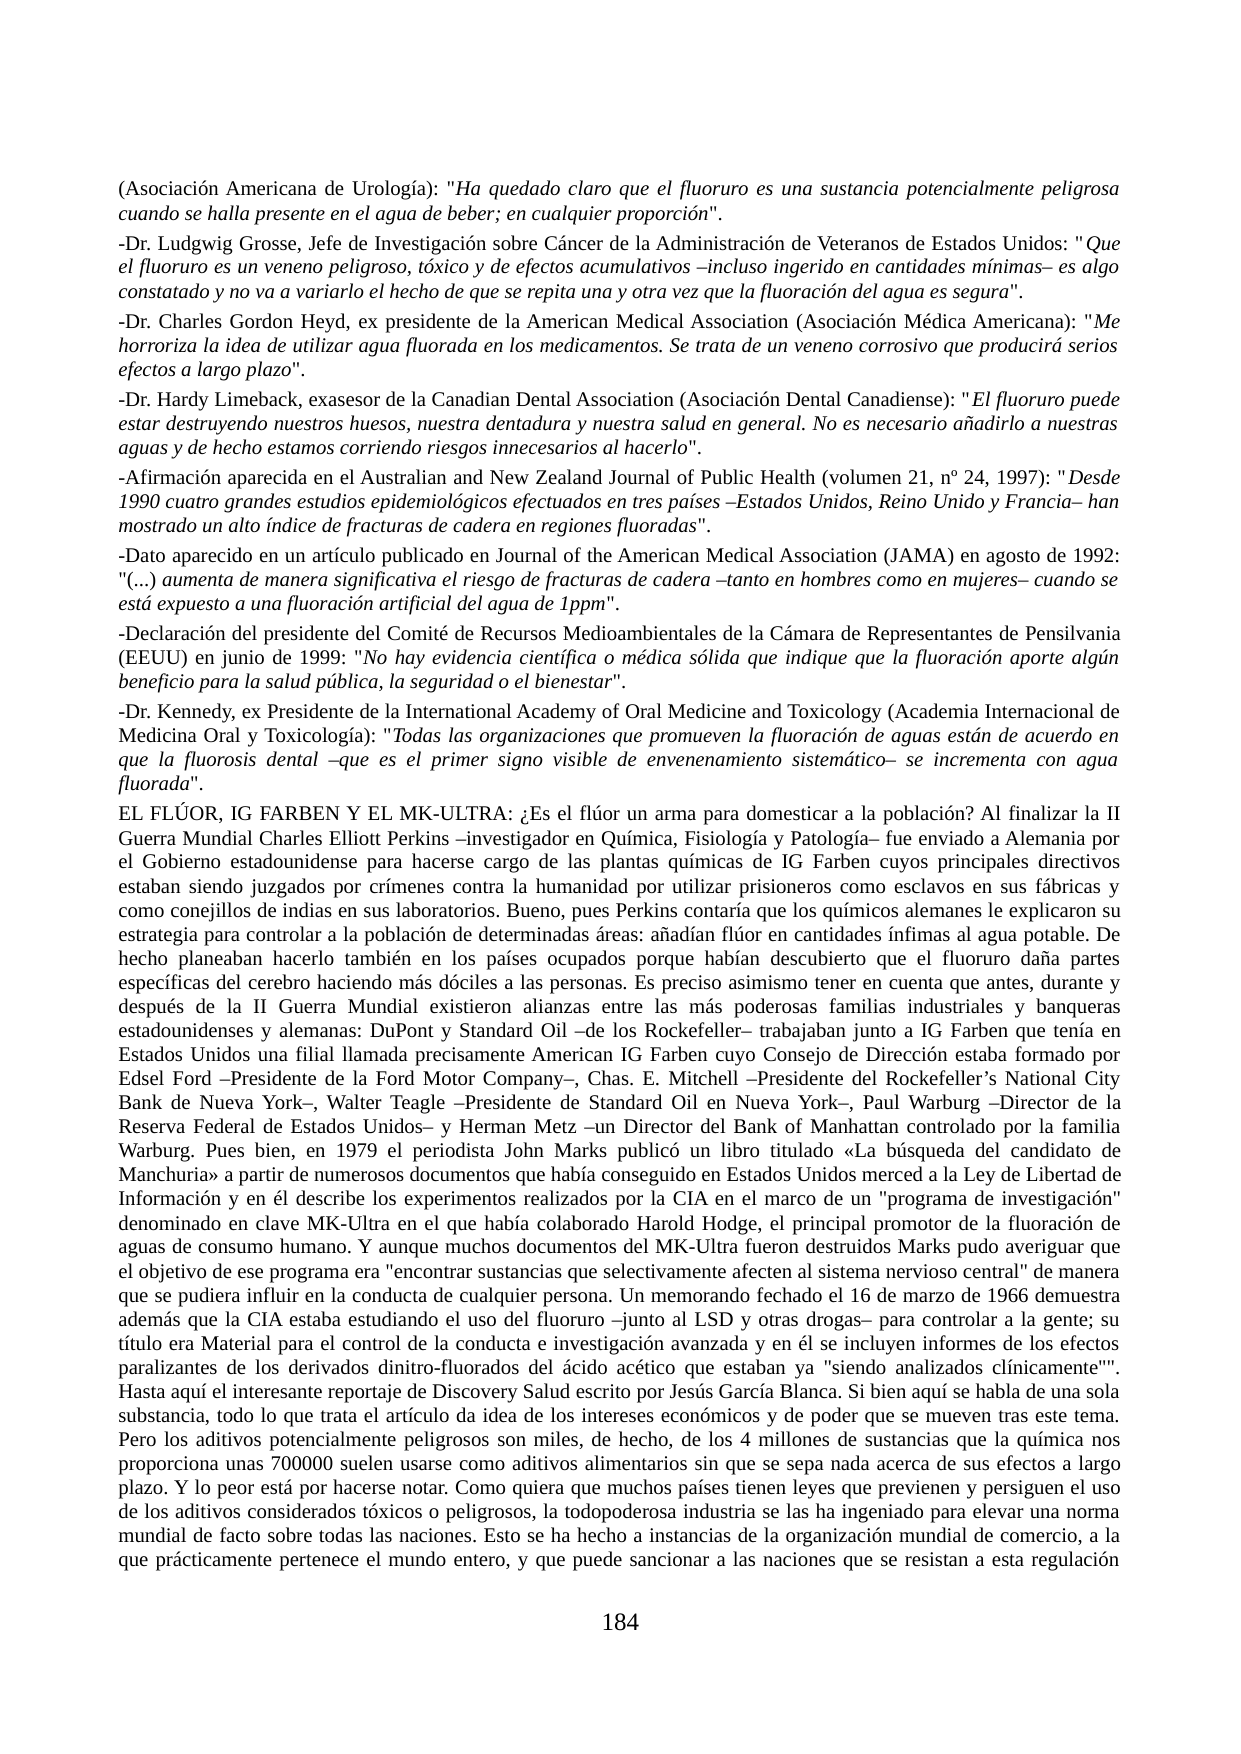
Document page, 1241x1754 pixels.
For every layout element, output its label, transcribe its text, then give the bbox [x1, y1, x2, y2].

text -Dato aparecido en un artículo publicado en Journal of the American Medical Association (JAMA) en agosto de 1992: "(...) aumenta de manera significativa el riesgo de fracturas de cadera –tanto en hombres como en mujeres– cuando se está expuesto a una fluoración artificial del agua de 1ppm". [118, 543, 1122, 615]
text -Dr. Hardy Limeback, exasesor de la Canadian Dental Association (Asociación Dental Canadiense): "El fluoruro puede estar destruyendo nuestros huesos, nuestra dentadura y nuestra salud en general. No es necesario añadirlo a nuestras aguas y de hecho estamos corriendo riesgos innecesarios al hacerlo". [118, 387, 1122, 459]
text -Dr. Kennedy, ex Presidente de la International Academy of Oral Medicine and Toxicology (Academia Internacional de Medicina Oral y Toxicología): "Todas las organizaciones que promueven la fluoración de aguas están de acuerdo en que la fluorosis dental –que es el primer signo visible de envenenamiento sistemático– se incrementa con agua fluorada". [118, 699, 1122, 795]
text -Declaración del presidente del Comité de Recursos Medioambientales de la Cámara de Representantes de Pensilvania (EEUU) en junio de 1999: "No hay evidencia científica o médica sólida que indique que la fluoración aporte algún beneficio para la salud pública, la seguridad o el bienestar". [118, 621, 1122, 693]
text (Asociación Americana de Urología): "Ha quedado claro que el fluoruro es una sustancia potencialmente peligrosa cuando se halla presente en el agua de beber; en cualquier proporción". [118, 176, 1122, 224]
text -Afirmación aparecida en el Australian and New Zealand Journal of Public Health (volumen 21, nº 24, 1997): "Desde 1990 cuatro grandes estudios epidemiológicos efectuados en tres países –Estados Unidos, Reino Unido y Francia– han mostrado un alto índice de fracturas de cadera en regiones fluoradas". [118, 465, 1122, 537]
text -Dr. Ludgwig Grosse, Jefe de Investigación sobre Cáncer de la Administración de Veteranos de Estados Unidos: "Que el fluoruro es un veneno peligroso, tóxico y de efectos acumulativos –incluso ingerido en cantidades mínimas– es algo constatado y no va a variarlo el hecho de que se repita una y otra vez que la fluoración del agua es segura". [118, 230, 1122, 303]
text -Dr. Charles Gordon Heyd, ex presidente de la American Medical Association (Asociación Médica Americana): "Me horroriza la idea de utilizar agua fluorada en los medicamentos. Se trata de un veneno corrosivo que producirá serios efectos a largo plazo". [118, 308, 1122, 381]
text EL FLÚOR, IG FARBEN Y EL MK-ULTRA: ¿Es el flúor un arma para domesticar a la población? Al finalizar la II Guerra Mundial Charles Elliott Perkins –investigador en Química, Fisiología y Patología– fue enviado a Alemania por el Gobierno estadounidense para hacerse cargo de las plantas químicas de IG Farben cuyos principales directivos estaban siendo juzgados por crímenes contra la humanidad por utilizar prisioneros como esclavos en sus fábricas y como conejillos de indias en sus laboratorios. Bueno, pues Perkins contaría que los químicos alemanes le explicaron su estrategia para controlar a la población de determinadas áreas: añadían flúor en cantidades ínfimas al agua potable. De hecho planeaban hacerlo también en los países ocupados porque habían descubierto que el fluoruro daña partes específicas del cerebro haciendo más dóciles a las personas. Es preciso asimismo tener en cuenta que antes, durante y después de la II Guerra Mundial existieron alianzas entre las más poderosas familias industriales y banqueras estadounidenses y alemanas: DuPont y Standard Oil –de los Rockefeller– trabajaban junto a IG Farben que tenía en Estados Unidos una filial llamada precisamente American IG Farben cuyo Consejo de Dirección estaba formado por Edsel Ford –Presidente de la Ford Motor Company–, Chas. E. Mitchell –Presidente del Rockefeller’s National City Bank de Nueva York–, Walter Teagle –Presidente de Standard Oil en Nueva York–, Paul Warburg –Director de la Reserva Federal de Estados Unidos– y Herman Metz –un Director del Bank of Manhattan controlado por la familia Warburg. Pues bien, en 1979 el periodista John Marks publicó un libro titulado «La búsqueda del candidato de Manchuria» a partir de numerosos documentos que había conseguido en Estados Unidos merced a la Ley de Libertad de Información y en él describe los experimentos realizados por la CIA en el marco de un "programa de investigación" denominado en clave MK-Ultra en el que había colaborado Harold Hodge, el principal promotor de la fluoración de aguas de consumo humano. Y aunque muchos documentos del MK-Ultra fueron destruidos Marks pudo averiguar que el objetivo de ese programa era "encontrar sustancias que selectivamente afecten al sistema nervioso central" de manera que se pudiera influir en la conducta de cualquier persona. Un memorando fechado el 16 de marzo de 1966 demuestra además que la CIA estaba estudiando el uso del fluoruro –junto al LSD y otras drogas– para controlar a la gente; su título era Material para el control de la conducta e investigación avanzada y en él se incluyen informes de los efectos paralizantes de los derivados dinitro-fluorados del ácido acético que estaban ya "siendo analizados clínicamente"". Hasta aquí el interesante reportaje de Discovery Salud escrito por Jesús García Blanca. Si bien aquí se habla de una sola substancia, todo lo que trata el artículo da idea de los intereses económicos y de poder que se mueven tras este tema. Pero los aditivos potencialmente peligrosos son miles, de hecho, de los 4 millones de sustancias que la química nos proporciona unas 700000 suelen usarse como aditivos alimentarios sin que se sepa nada acerca de sus efectos a largo plazo. Y lo peor está por hacerse notar. Como quiera que muchos países tienen leyes que previenen y persiguen el uso de los aditivos considerados tóxicos o peligrosos, la todopoderosa industria se las ha ingeniado para elevar una norma mundial de facto sobre todas las naciones. Esto se ha hecho a instancias de la organización mundial de comercio, a la que prácticamente pertenece el mundo entero, y que puede sancionar a las naciones que se resistan a esta regulación [118, 801, 1122, 1571]
